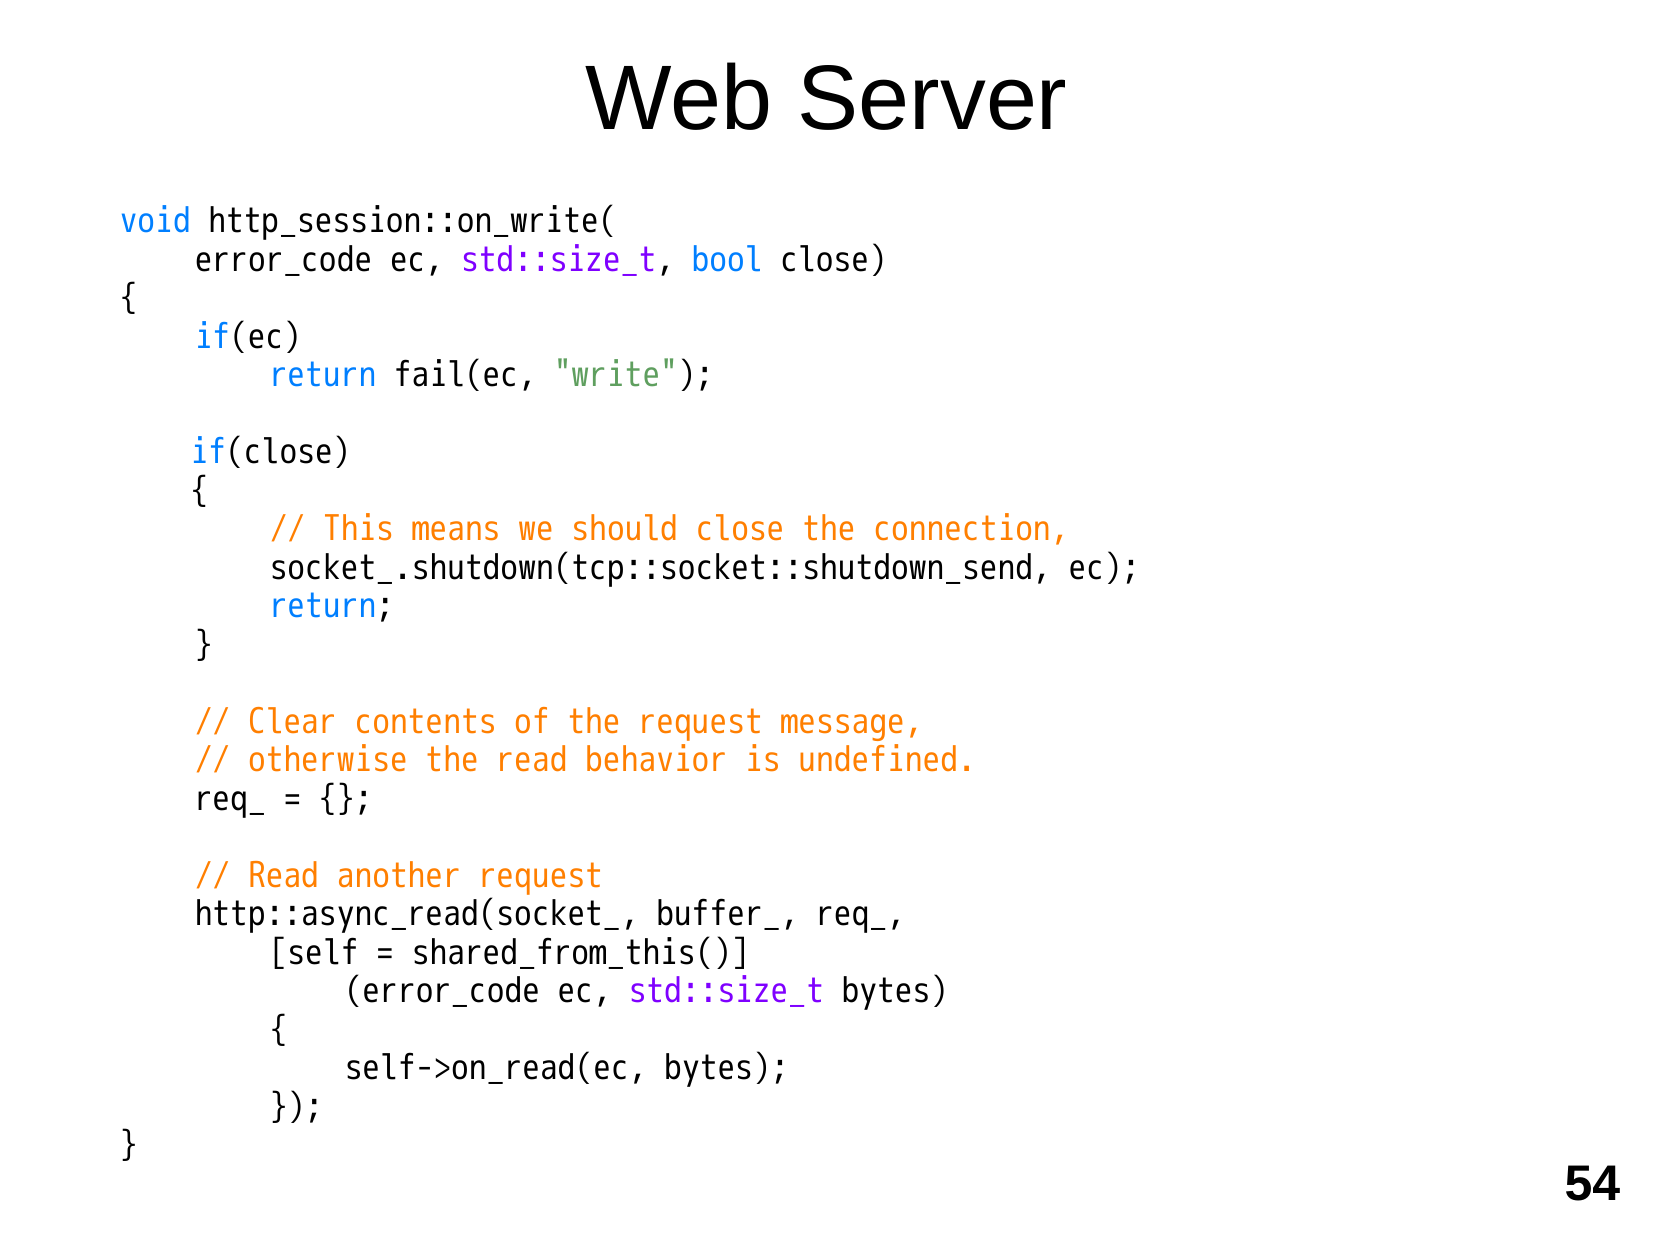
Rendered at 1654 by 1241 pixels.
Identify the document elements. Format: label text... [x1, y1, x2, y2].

text_box void http_session::on_write( error_code ec, std::size_t, bool close) { if(ec) return fail(ec, "write"); if(close) { // This means we should close the connection, socket_.shutdown(tcp::socket::shutdown_send, ec); return; } // Clear contents of the request message, // otherwise the read behavior is undefined. req_ = {}; // Read another request http::async_read(socket_, buffer_, req_, [self = shared_from_this()] (error_code ec, std::size_t bytes) { self->on_read(ec, bytes); }); } [104, 195, 1575, 1167]
title Web Server [82, 15, 1571, 181]
